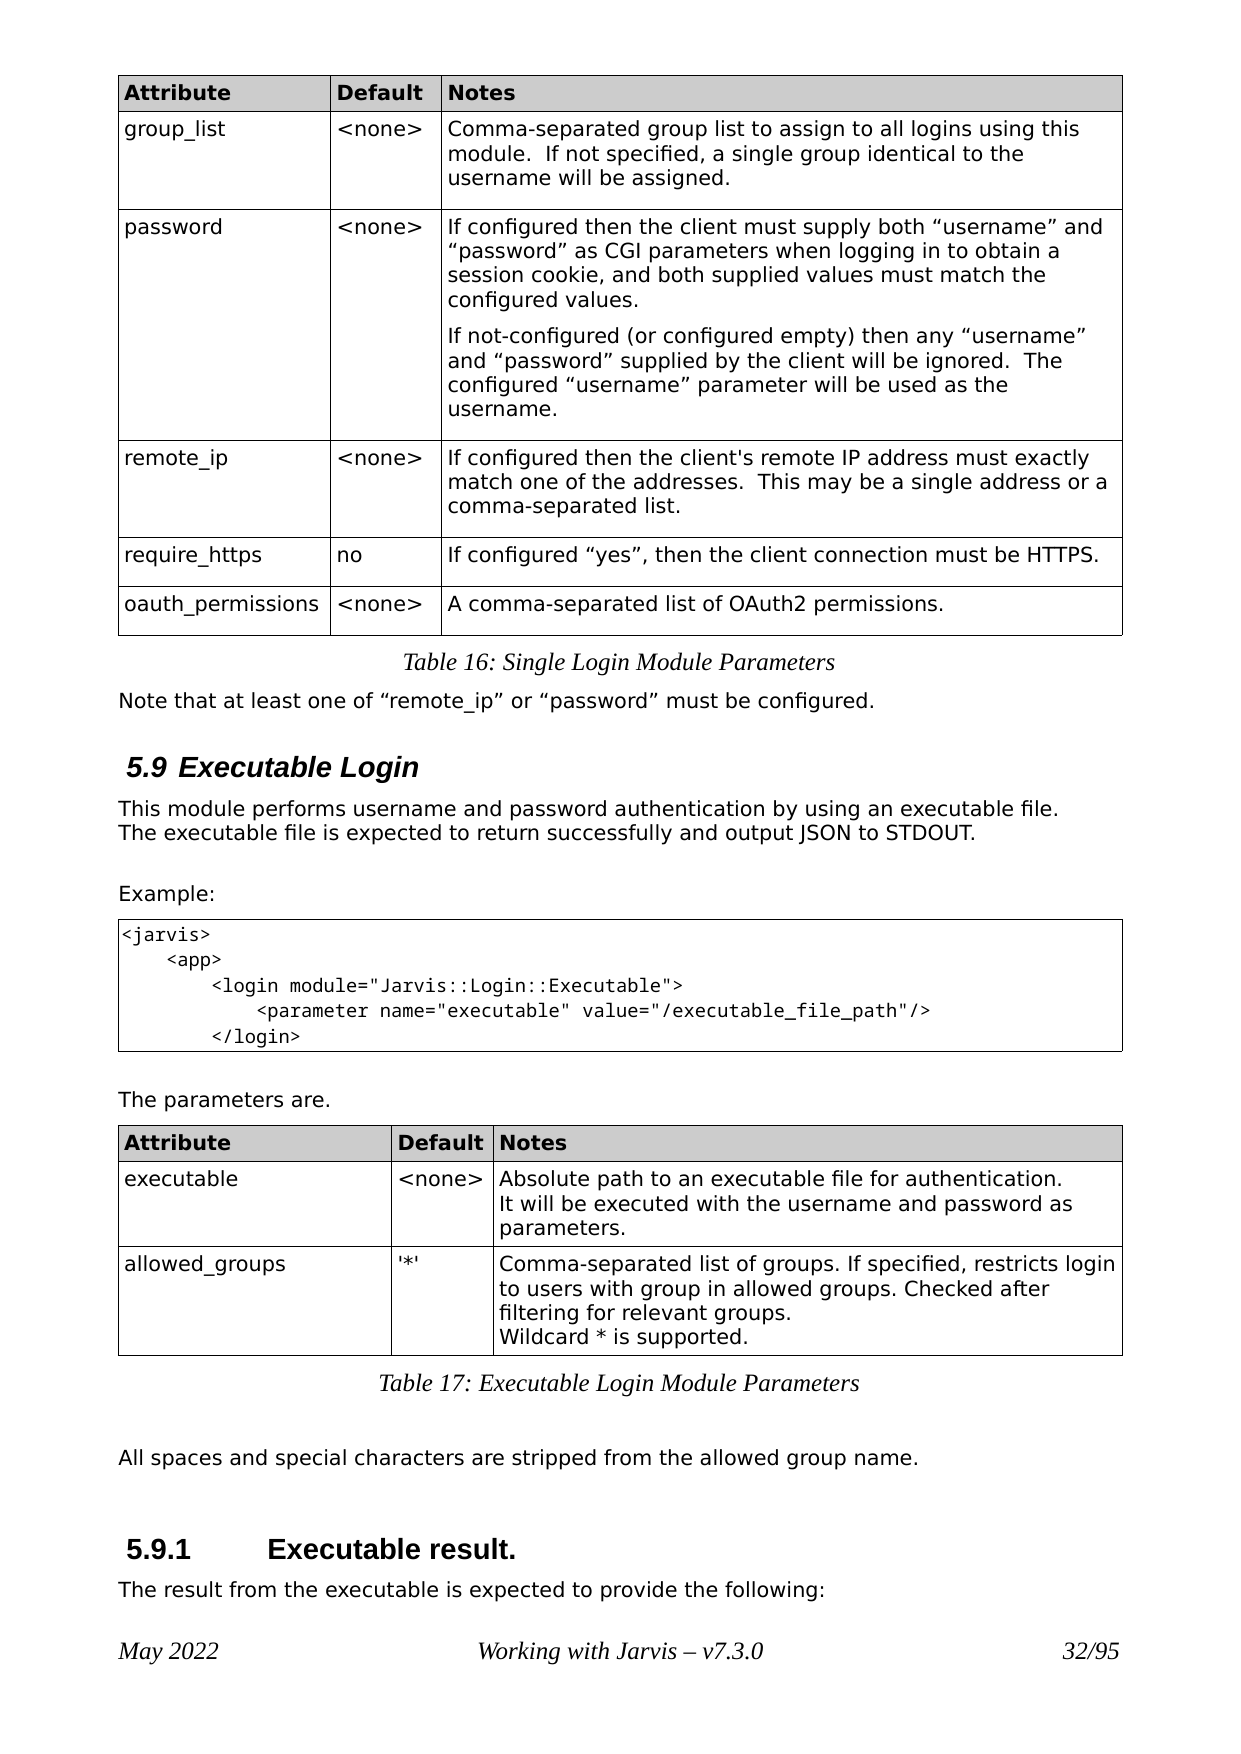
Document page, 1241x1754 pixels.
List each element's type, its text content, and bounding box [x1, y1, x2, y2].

text </login> [119, 1021, 1122, 1051]
text The result from the executable is expected to provide the following: [118, 1578, 1122, 1602]
table_cell Absolute path to an executable file for authentication. It will be executed with the username and password as parameters. [494, 1162, 1122, 1246]
table_cell <none> [331, 112, 441, 208]
table_cell Comma-separated group list to assign to all logins using this module. If not specified, a single group identical to the username will be assigned. [442, 112, 1122, 208]
text Example: [118, 858, 1122, 906]
table_header Notes [494, 1126, 1122, 1161]
table_cell require_https [119, 538, 330, 586]
table_cell <none> [331, 210, 441, 440]
table_header Default [392, 1126, 493, 1161]
text <login module="Jarvis::Login::Executable"> [119, 970, 1122, 995]
table_cell '*' [392, 1247, 493, 1355]
table_header Attribute [119, 76, 330, 111]
table_cell oauth_permissions [119, 587, 330, 634]
text All spaces and special characters are stripped from the allowed group name. [118, 1446, 1122, 1495]
text This module performs username and password authentication by using an executable file. The executable file is expected to return successfully and output JSON to STDOUT. [118, 797, 1122, 845]
table_cell <none> [331, 441, 441, 537]
table_cell no [331, 538, 441, 586]
table_cell allowed_groups [119, 1247, 391, 1355]
table_header Default [331, 76, 441, 111]
table_cell password [119, 210, 330, 440]
table_cell A comma-separated list of OAuth2 permissions. [442, 587, 1122, 634]
text Table 16: Single Login Module Parameters [118, 647, 1122, 676]
table_cell <none> [392, 1162, 493, 1246]
table_cell Comma-separated list of groups. If specified, restricts login to users with group in allowed groups. Checked after filtering for relevant groups. Wildcard * is supported. [494, 1247, 1122, 1355]
text <parameter name="executable" value="/executable_file_path"/> [119, 995, 1122, 1021]
text The parameters are. [118, 1088, 1122, 1112]
table_header Notes [442, 76, 1122, 111]
subtitle Executable result. [118, 1532, 1122, 1566]
table_cell If configured “yes”, then the client connection must be HTTPS. [442, 538, 1122, 586]
table_cell remote_ip [119, 441, 330, 537]
subtitle Executable Login [118, 751, 1122, 784]
table_cell If configured then the client must supply both “username” and “password” as CGI parameters when logging in to obtain a session cookie, and both supplied values must match the configured values. If not-configured (or configured empty) then any “username” and “password” supplied by the client will be ignored. The configured “username” parameter will be used as the username. [442, 210, 1122, 440]
table_cell <none> [331, 587, 441, 634]
table_header Attribute [119, 1126, 391, 1161]
table_cell If configured then the client's remote IP address must exactly match one of the addresses. This may be a single address or a comma-separated list. [442, 441, 1122, 537]
text Table 17: Executable Login Module Parameters [118, 1368, 1122, 1397]
table_cell group_list [119, 112, 330, 208]
table_cell executable [119, 1162, 391, 1246]
text <jarvis> <app> [119, 920, 1122, 970]
text Note that at least one of “remote_ip” or “password” must be configured. [118, 689, 1122, 713]
